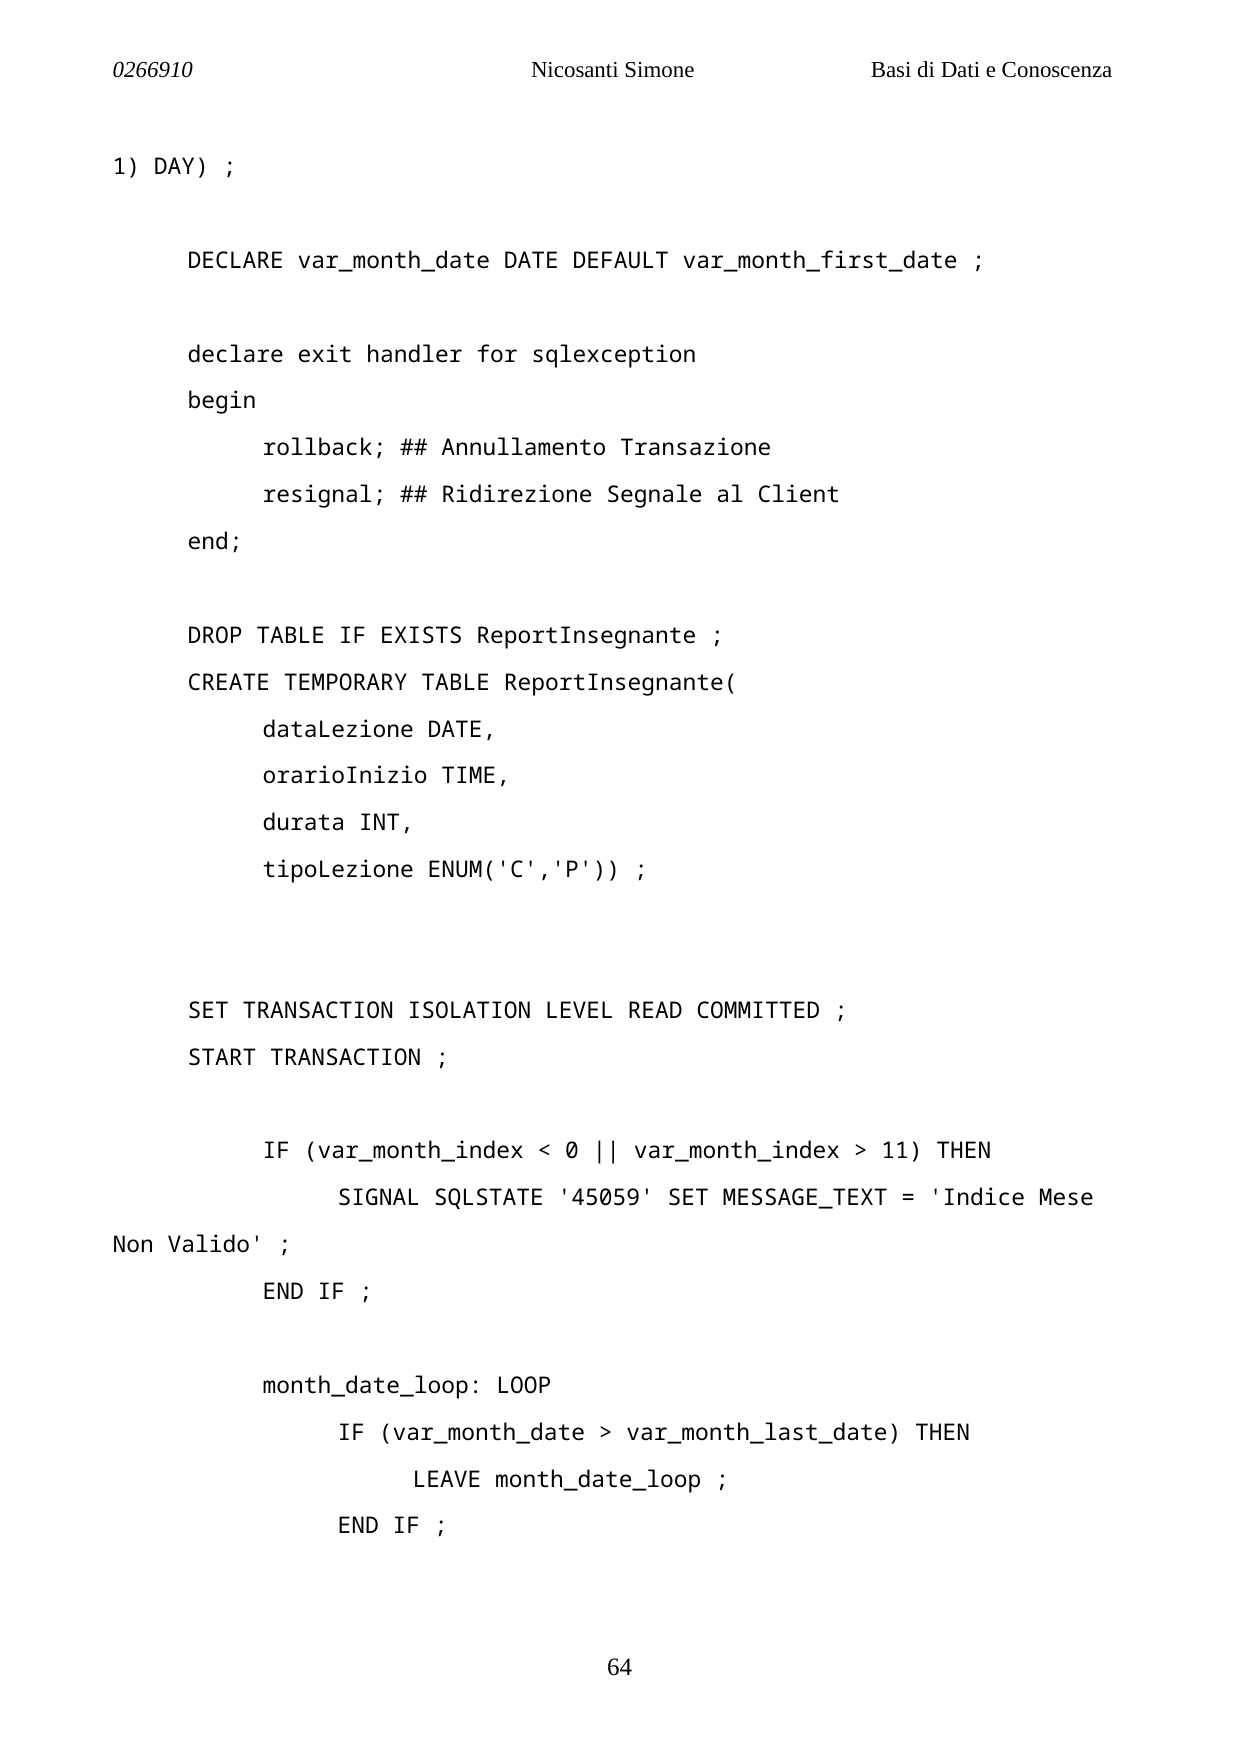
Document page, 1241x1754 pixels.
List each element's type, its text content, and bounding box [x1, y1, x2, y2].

text rollback; ## Annullamento Transazione [112, 431, 1128, 462]
text DROP TABLE IF EXISTS ReportInsegnante ; [112, 619, 1128, 650]
text durata INT, [112, 806, 1128, 837]
text begin [112, 384, 1128, 416]
text orarioInizio TIME, [112, 759, 1128, 791]
text CREATE TEMPORARY TABLE ReportInsegnante( [112, 666, 1128, 697]
text resignal; ## Ridirezione Segnale al Client [112, 478, 1128, 509]
text end; [112, 525, 1128, 556]
text LEAVE month_date_loop ; [112, 1462, 1128, 1494]
text END IF ; [112, 1509, 1128, 1541]
text DECLARE var_month_date DATE DEFAULT var_month_first_date ; [112, 244, 1128, 275]
text - 1) DAY) ; [112, 150, 1128, 181]
text IF (var_month_index < 0 || var_month_index > 11) THEN [112, 1134, 1128, 1166]
text IF (var_month_date > var_month_last_date) THEN [112, 1416, 1128, 1447]
text declare exit handler for sqlexception [112, 337, 1128, 369]
text tipoLezione ENUM('C','P')) ; [112, 853, 1128, 884]
text month_date_loop: LOOP [112, 1369, 1128, 1400]
text SIGNAL SQLSTATE '45059' SET MESSAGE_TEXT = 'Indice Mese Non Valido' ; [112, 1181, 1128, 1259]
text END IF ; [112, 1275, 1128, 1306]
text dataLezione DATE, [112, 712, 1128, 744]
text START TRANSACTION ; [112, 1041, 1128, 1072]
text SET TRANSACTION ISOLATION LEVEL READ COMMITTED ; [112, 994, 1128, 1025]
